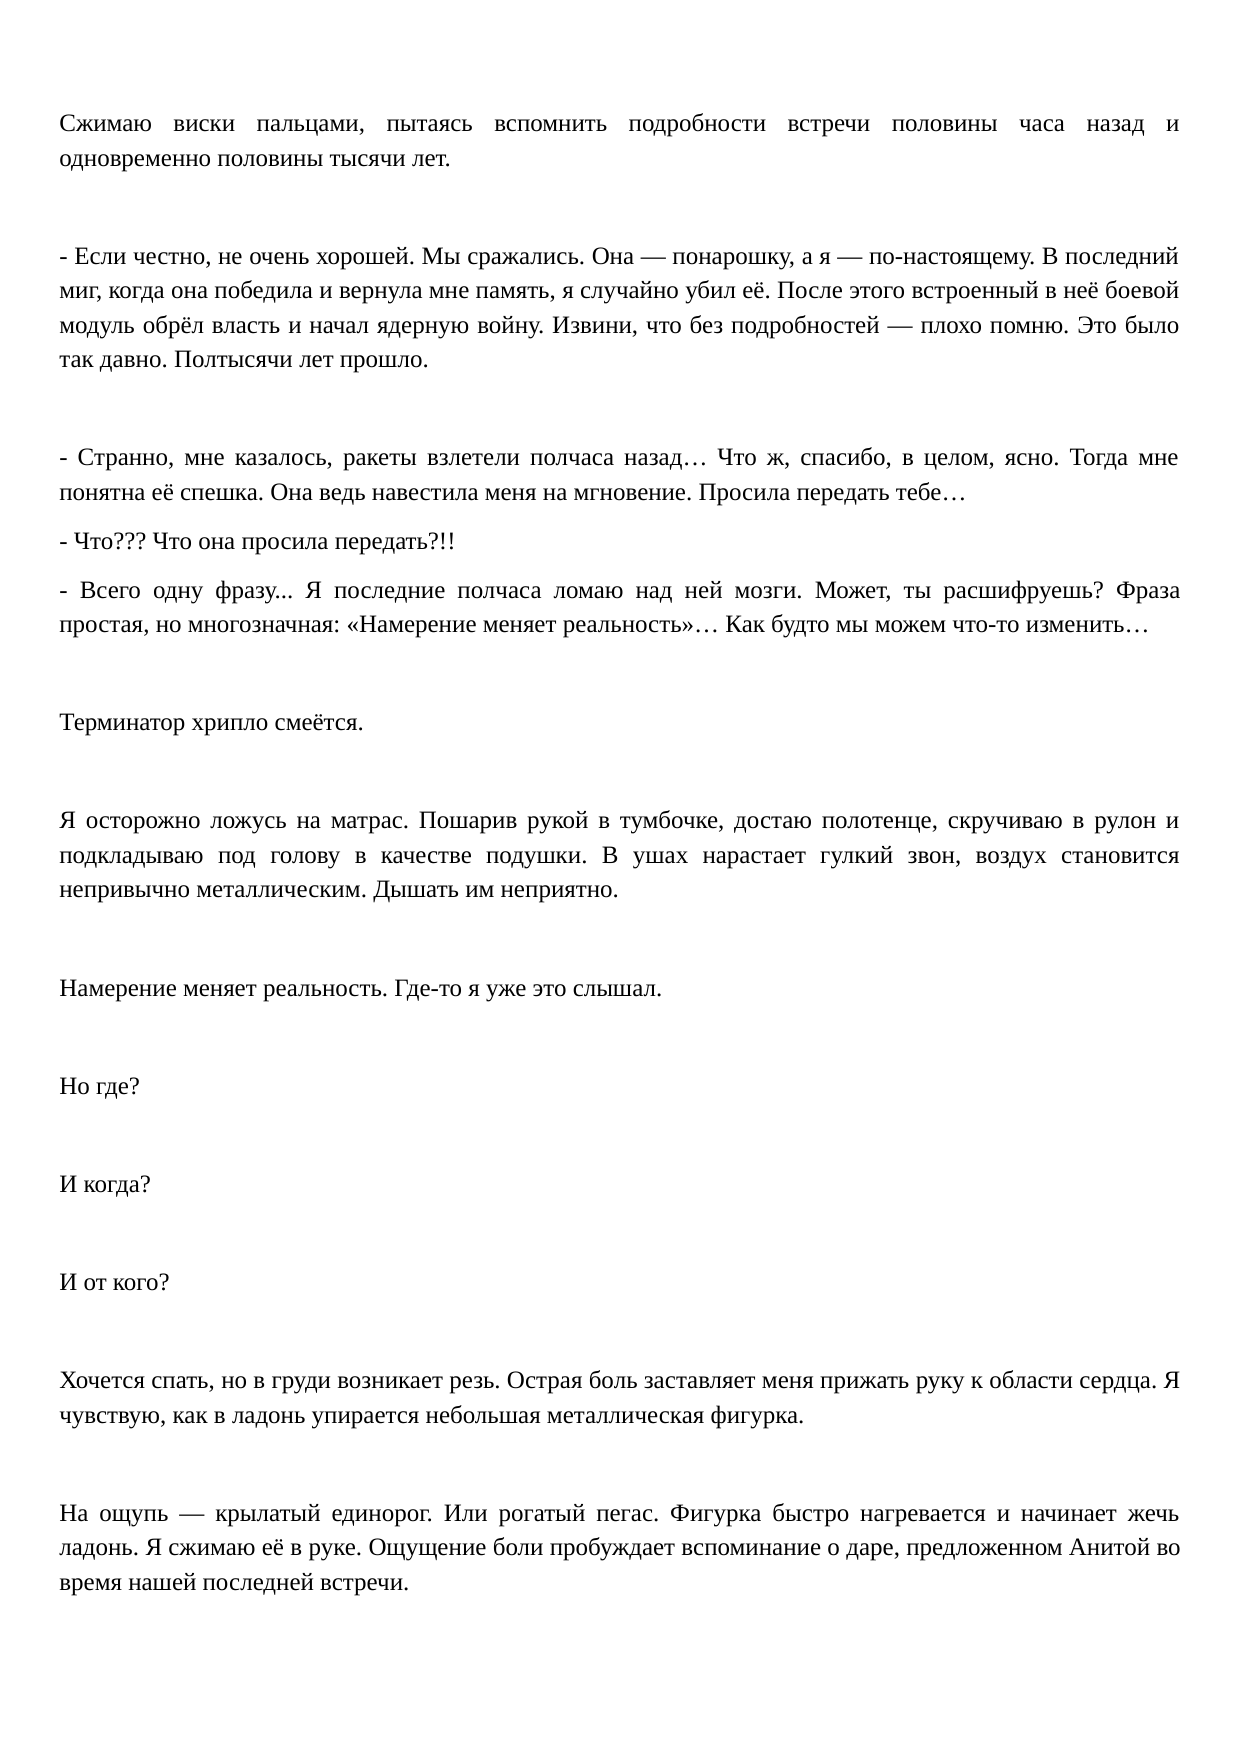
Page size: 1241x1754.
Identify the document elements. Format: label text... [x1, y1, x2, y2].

text И от кого? [59, 1267, 1181, 1296]
text - Странно, мне казалось, ракеты взлетели полчаса назад… Что ж, спасибо, в целом, ясно. Тогда мне понятна её спешка. Она ведь навестила меня на мгновение. Просила передать тебе… [59, 442, 1181, 506]
text Но где? [59, 1071, 1181, 1099]
text - Если честно, не очень хорошей. Мы сражались. Она — понарошку, а я — по-настоящему. В последний миг, когда она победила и вернула мне память, я случайно убил её. После этого встроенный в неё боевой модуль обрёл власть и начал ядерную войну. Извини, что без подробностей — плохо помню. Это было так давно. Полтысячи лет прошло. [59, 241, 1181, 373]
text Намерение меняет реальность. Где-то я уже это слышал. [59, 973, 1181, 1001]
text Сжимаю виски пальцами, пытаясь вспомнить подробности встречи половины часа назад и одновременно половины тысячи лет. [59, 108, 1181, 171]
text Хочется спать, но в груди возникает резь. Острая боль заставляет меня прижать руку к области сердца. Я чувствую, как в ладонь упирается небольшая металлическая фигурка. [59, 1365, 1181, 1428]
text На ощупь — крылатый единорог. Или рогатый пегас. Фигурка быстро нагревается и начинает жечь ладонь. Я сжимаю её в руке. Ощущение боли пробуждает вспоминание о даре, предложенном Анитой во время нашей последней встречи. [59, 1498, 1181, 1596]
text - Что??? Что она просила передать?!! [59, 526, 1181, 554]
text - Всего одну фразу... Я последние полчаса ломаю над ней мозги. Может, ты расшифруешь? Фраза простая, но многозначная: «Намерение меняет реальность»… Как будто мы можем что-то изменить… [59, 575, 1181, 638]
text Я осторожно ложусь на матрас. Пошарив рукой в тумбочке, достаю полотенце, скручиваю в рулон и подкладываю под голову в качестве подушки. В ушах нарастает гулкий звон, воздух становится непривычно металлическим. Дышать им неприятно. [59, 806, 1181, 903]
text И когда? [59, 1169, 1181, 1198]
text Терминатор хрипло смеётся. [59, 707, 1181, 736]
